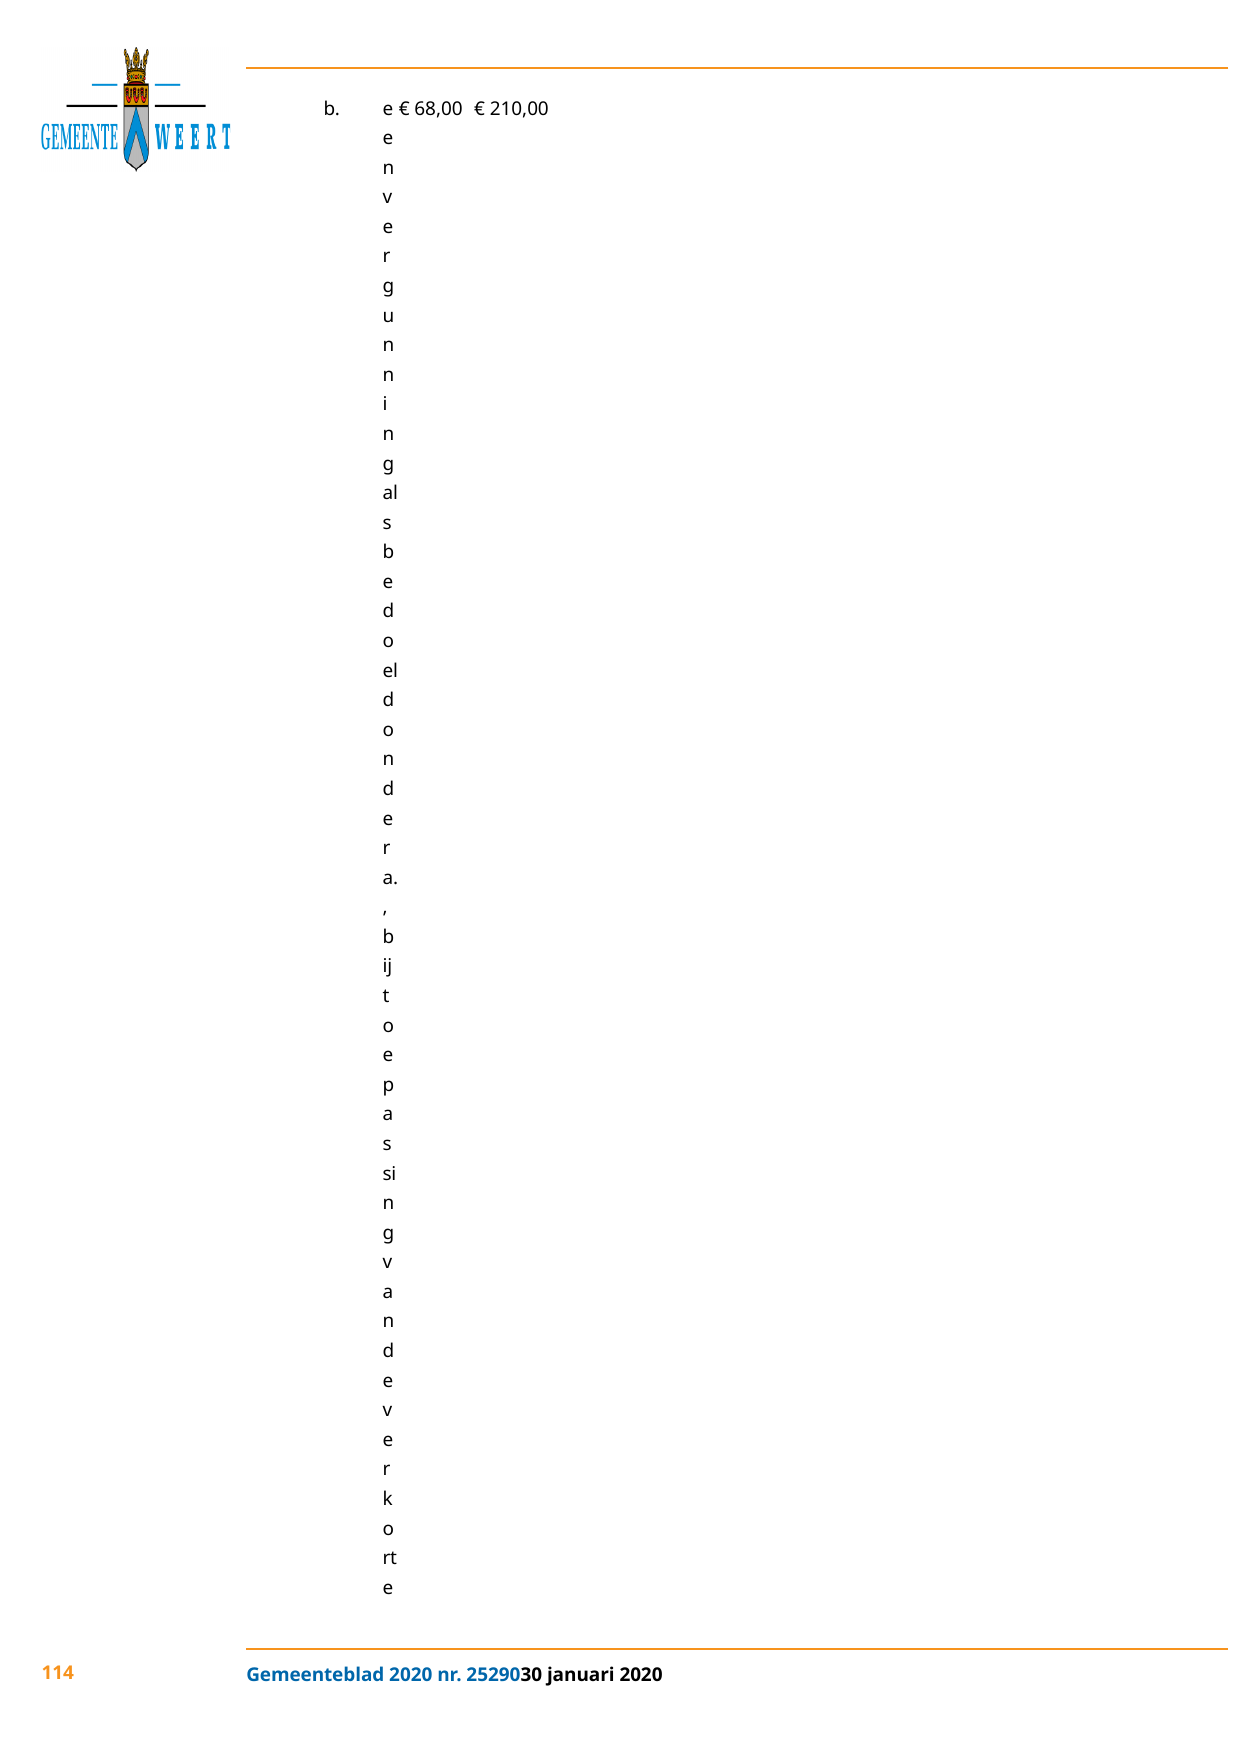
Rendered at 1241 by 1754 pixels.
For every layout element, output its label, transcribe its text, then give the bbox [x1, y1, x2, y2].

table_cell € 68,00 [399, 95, 474, 1600]
picture [41, 47, 231, 172]
table_cell € 210,00 [474, 95, 549, 1600]
table_cell een vergunning als bedoeld onder a., bij toepassing van de verkorte [323, 95, 398, 1600]
table_cell [248, 95, 323, 1600]
